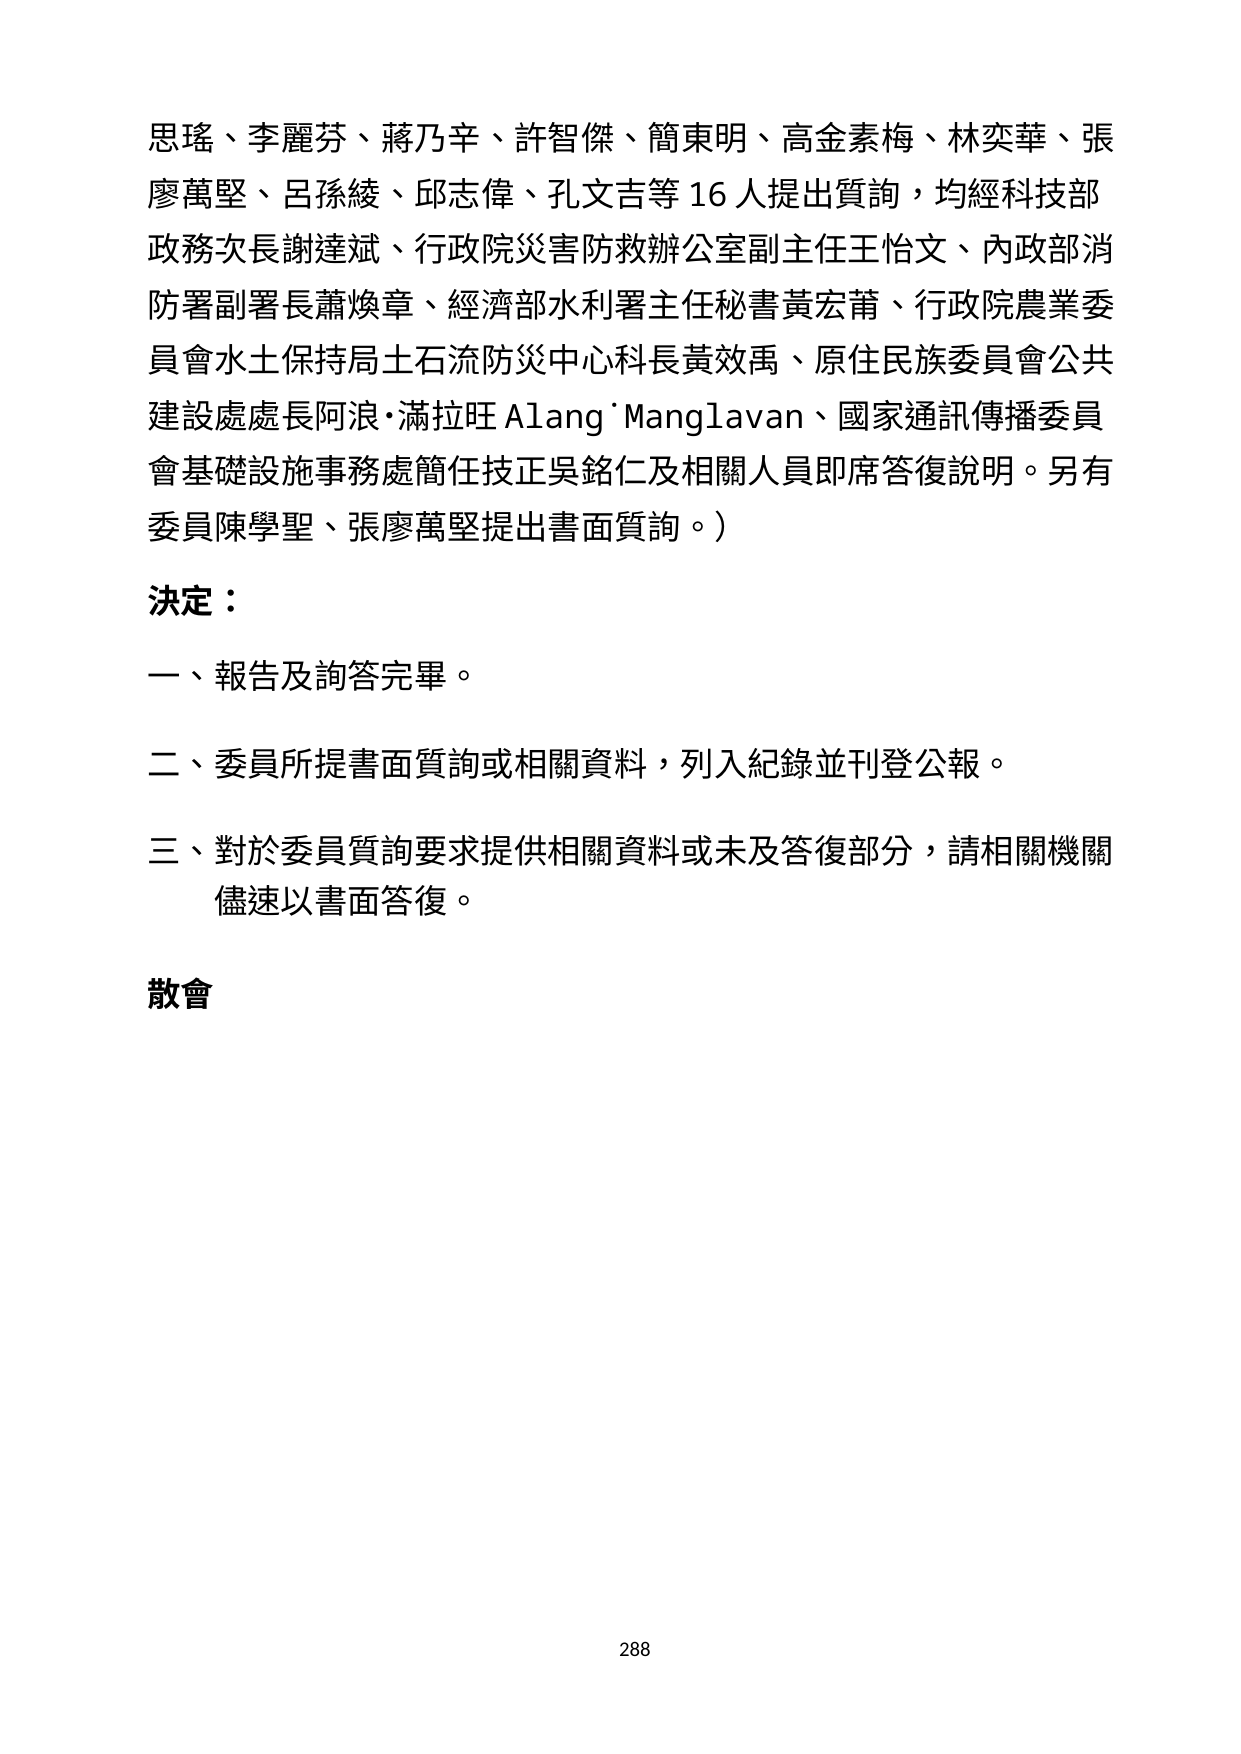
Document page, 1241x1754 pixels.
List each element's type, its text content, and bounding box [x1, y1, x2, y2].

text 一、報告及詢答完畢。 [147, 649, 1122, 699]
text 決定： [147, 575, 1122, 623]
text 思瑤、李麗芬、蔣乃辛、許智傑、簡東明、高金素梅、林奕華、張廖萬堅、呂孫綾、邱志偉、孔文吉等16人提出質詢，均經科技部政務次長謝達斌、行政院災害防救辦公室副主任王怡文、內政部消防署副署長蕭煥章、經濟部水利署主任秘書黃宏莆、行政院農業委員會水土保持局土石流防災中心科長黃效禹、原住民族委員會公共建設處處長阿浪˙滿拉旺Alang˙Manglavan、國家通訊傳播委員會基礎設施事務處簡任技正吳銘仁及相關人員即席答復說明。另有委員陳學聖、張廖萬堅提出書面質詢。） [147, 112, 1122, 549]
text 散會 [147, 968, 1120, 1016]
text 二、委員所提書面質詢或相關資料，列入紀錄並刊登公報。 [147, 736, 1122, 786]
text 三、對於委員質詢要求提供相關資料或未及答復部分，請相關機關儘速以書面答復。 [147, 824, 1122, 924]
